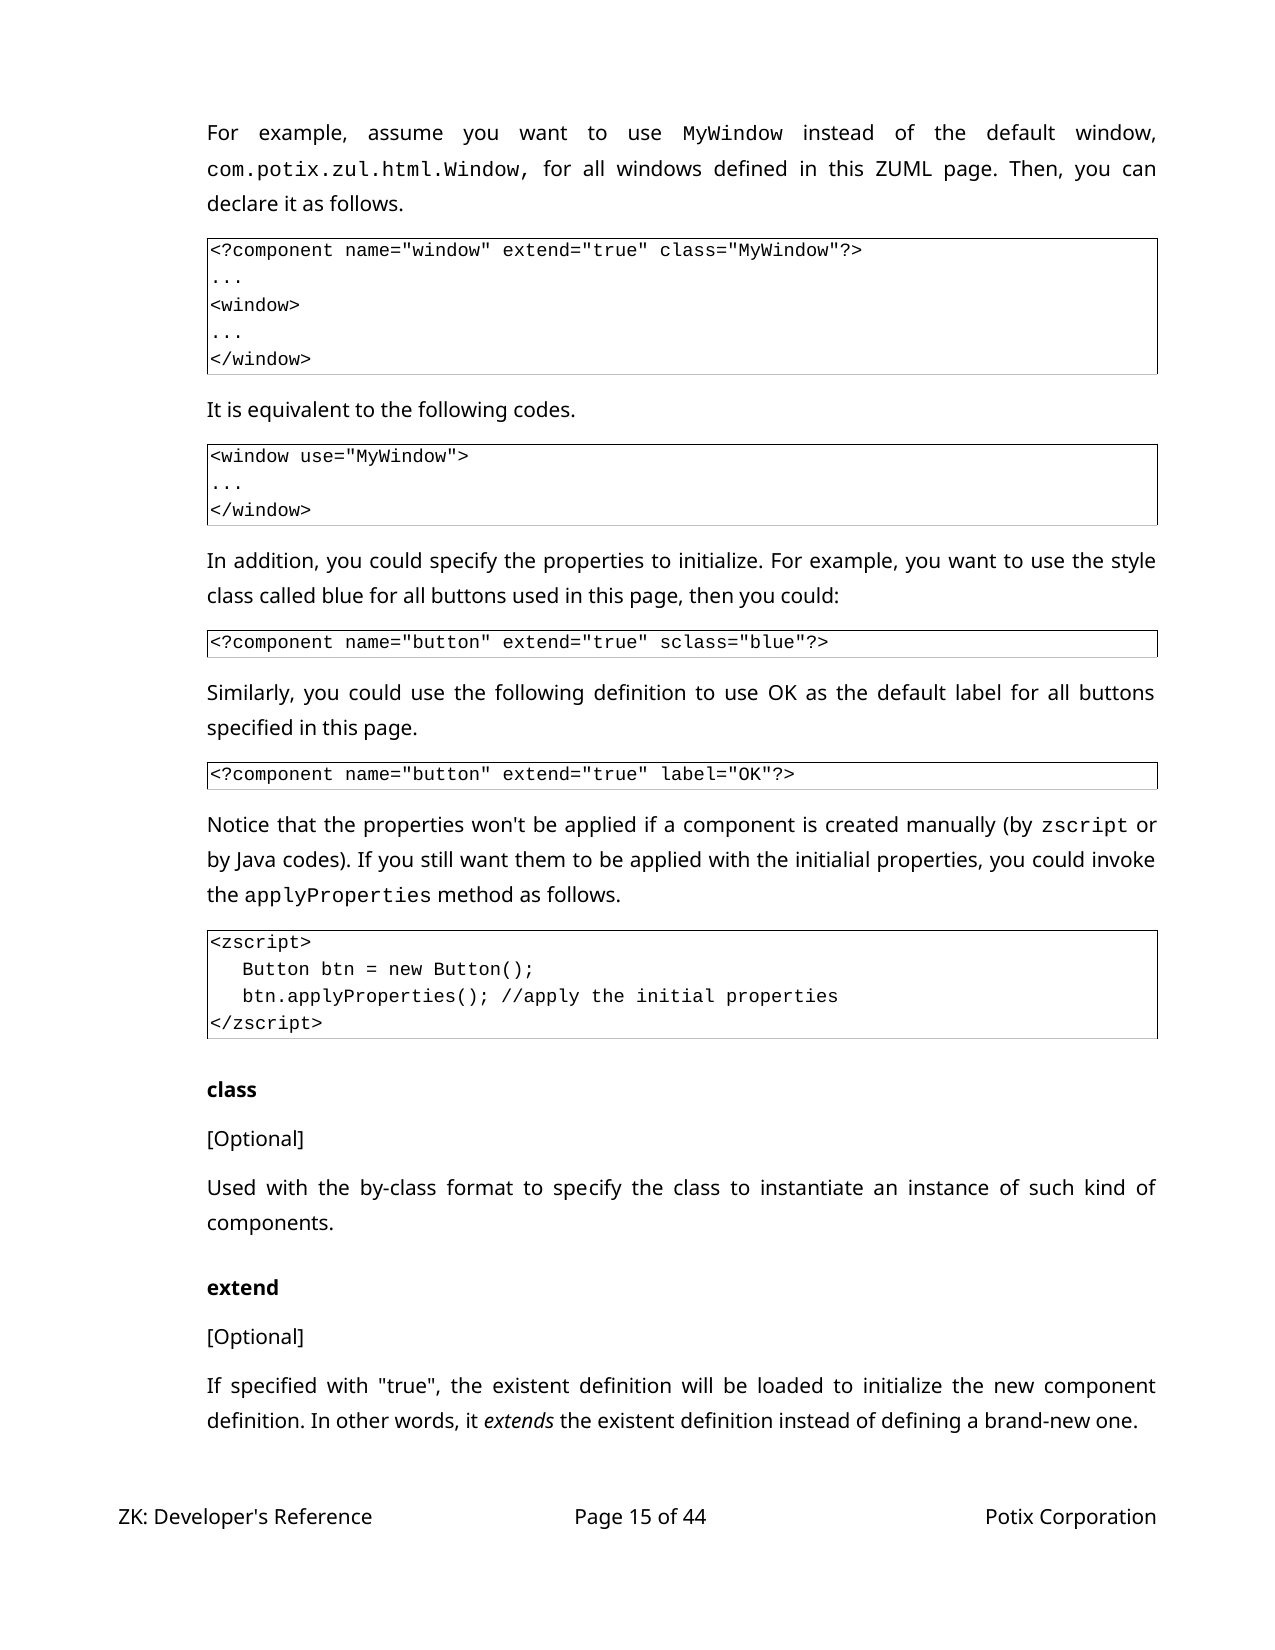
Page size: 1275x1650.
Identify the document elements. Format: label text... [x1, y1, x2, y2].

text Used with the by-class format to specify the class to instantiate an instance of such kind of components. [207, 1173, 1157, 1236]
text </window> [208, 498, 1157, 525]
text ... [208, 265, 1157, 289]
text If specified with "true", the existent definition will be loaded to initialize the new component definition. In other words, it extends the existent definition instead of defining a brand-new one. [207, 1371, 1157, 1434]
text [Optional] [207, 1322, 1157, 1350]
text </window> [208, 347, 1157, 374]
text btn.applyProperties(); //apply the initial properties [208, 984, 1157, 1008]
text Notice that the properties won't be applied if a component is created manually (by zscript or by Java codes). If you still want them to be applied with the initialial properties, you could invoke the applyProperties method as follows. [207, 810, 1157, 909]
text <?component name="window" extend="true" class="MyWindow"?> [208, 239, 1157, 262]
text Similarly, you could use the following definition to use OK as the default label for all buttons specified in this page. [207, 678, 1157, 741]
text <window use="MyWindow"> [208, 445, 1157, 468]
text It is equivalent to the following codes. [207, 395, 1157, 423]
text </zscript> [208, 1011, 1157, 1038]
text ... [208, 319, 1157, 344]
text [Optional] [207, 1124, 1157, 1152]
subtitle class [207, 1075, 1157, 1103]
text In addition, you could specify the properties to initialize. For example, you want to use the style class called blue for all buttons used in this page, then you could: [207, 546, 1157, 609]
text Button btn = new Button(); [208, 957, 1157, 981]
text <window> [208, 292, 1157, 317]
text <?component name="button" extend="true" label="OK"?> [208, 763, 1157, 789]
text For example, assume you want to use MyWindow instead of the default window, com.potix.zul.html.Window, for all windows defined in this ZUML page. Then, you can declare it as follows. [207, 118, 1157, 217]
subtitle extend [207, 1273, 1157, 1301]
text <zscript> [208, 931, 1157, 954]
text ... [208, 471, 1157, 495]
text <?component name="button" extend="true" sclass="blue"?> [208, 631, 1157, 657]
